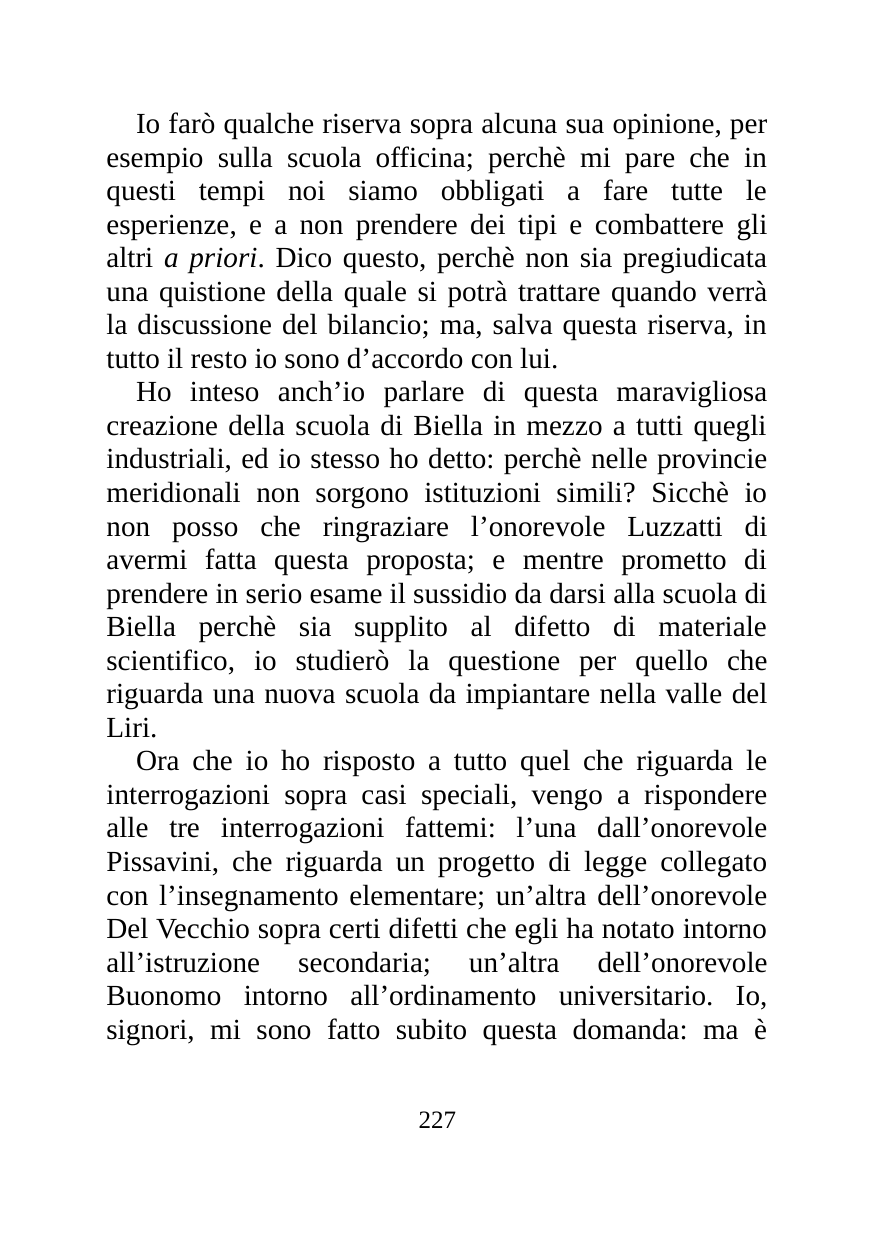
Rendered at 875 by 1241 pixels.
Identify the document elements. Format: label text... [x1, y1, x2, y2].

text Io farò qualche riserva sopra alcuna sua opinione, per esempio sulla scuola officina; perchè mi pare che in questi tempi noi siamo obbligati a fare tutte le esperienze, e a non prendere dei tipi e combattere gli altri a priori. Dico questo, perchè non sia pregiudicata una quistione della quale si potrà trattare quando verrà la discussione del bilancio; ma, salva questa riserva, in tutto il resto io sono d’accordo con lui. [106, 106, 768, 374]
text Ho inteso anch’io parlare di questa maravigliosa creazione della scuola di Biella in mezzo a tutti quegli industriali, ed io stesso ho detto: perchè nelle provincie meridionali non sorgono istituzioni simili? Sicchè io non posso che ringraziare l’onorevole Luzzatti di avermi fatta questa proposta; e mentre prometto di prendere in serio esame il sussidio da darsi alla scuola di Biella perchè sia supplito al difetto di materiale scientifico, io studierò la questione per quello che riguarda una nuova scuola da impiantare nella valle del Liri. [106, 374, 768, 743]
text Ora che io ho risposto a tutto quel che riguarda le interrogazioni sopra casi speciali, vengo a rispondere alle tre interrogazioni fattemi: l’una dall’onorevole Pissavini, che riguarda un progetto di legge collegato con l’insegnamento elementare; un’altra dell’onorevole Del Vecchio sopra certi difetti che egli ha notato intorno all’istruzione secondaria; un’altra dell’onorevole Buonomo intorno all’ordinamento universitario. Io, signori, mi sono fatto subito questa domanda: ma è [106, 743, 768, 1045]
